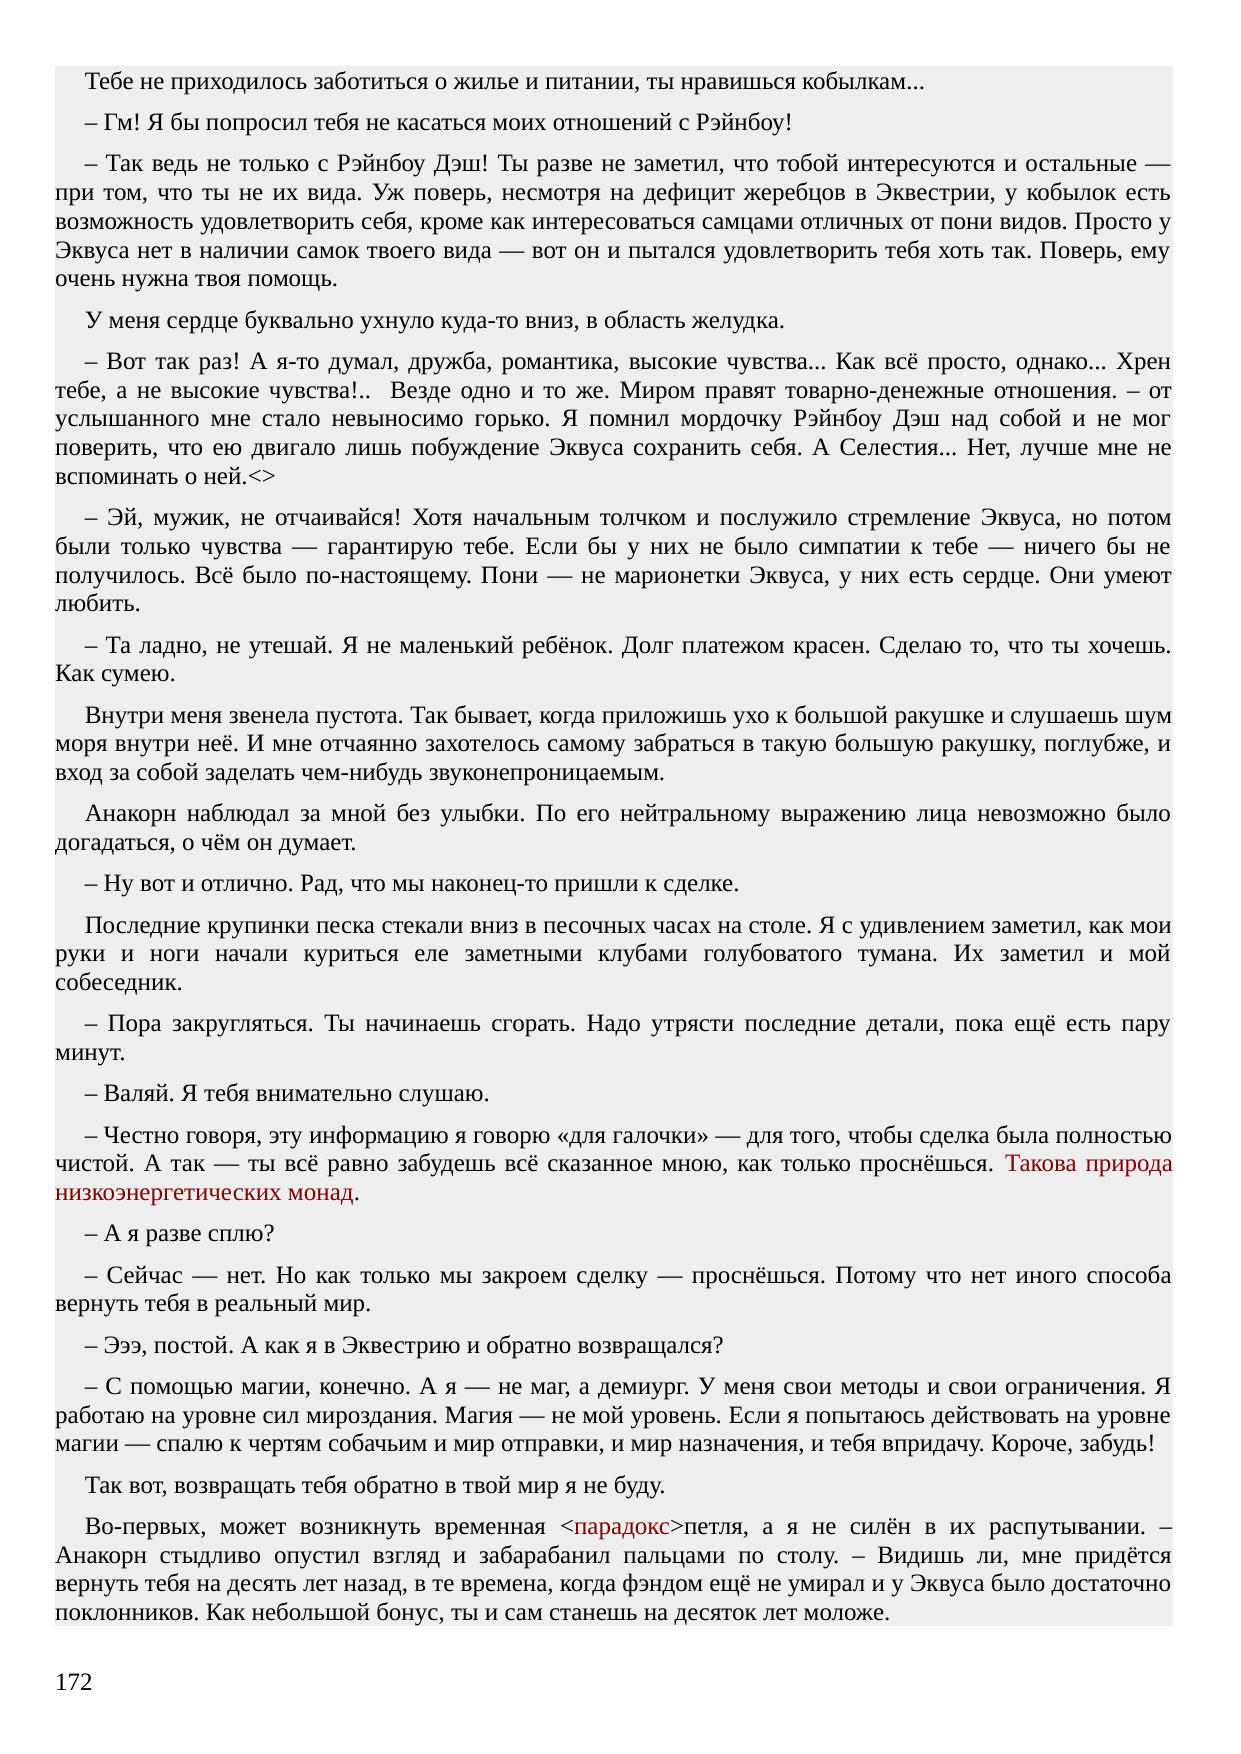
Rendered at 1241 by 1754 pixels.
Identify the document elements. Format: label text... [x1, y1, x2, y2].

text Тебе не приходилось заботиться о жилье и питании, ты нравишься кобылкам... [55, 66, 1173, 95]
text – Эй, мужик, не отчаивайся! Хотя начальным толчком и послужило стремление Эквуса, но потом были только чувства — гарантирую тебе. Если бы у них не было симпатии к тебе — ничего бы не получилось. Всё было по-настоящему. Пони — не марионетки Эквуса, у них есть сердце. Они умеют любить. [55, 502, 1173, 617]
text – С помощью магии, конечно. А я — не маг, а демиург. У меня свои методы и свои ограничения. Я работаю на уровне сил мироздания. Магия — не мой уровень. Если я попытаюсь действовать на уровне магии — спалю к чертям собачьим и мир отправки, и мир назначения, и тебя впридачу. Короче, забудь! [55, 1371, 1173, 1457]
text Последние крупинки песка стекали вниз в песочных часах на столе. Я с удивлением заметил, как мои руки и ноги начали куриться еле заметными клубами голубоватого тумана. Их заметил и мой собеседник. [55, 910, 1173, 996]
text – Гм! Я бы попросил тебя не касаться моих отношений с Рэйнбоу! [55, 107, 1173, 136]
text – Ну вот и отлично. Рад, что мы наконец-то пришли к сделке. [55, 868, 1173, 897]
text – А я разве сплю? [55, 1218, 1173, 1247]
text – Сейчас — нет. Но как только мы закроем сделку — проснёшься. Потому что нет иного способа вернуть тебя в реальный мир. [55, 1260, 1173, 1317]
text – Та ладно, не утешай. Я не маленький ребёнок. Долг платежом красен. Сделаю то, что ты хочешь. Как сумею. [55, 630, 1173, 687]
text – Честно говоря, эту информацию я говорю «для галочки» — для того, чтобы сделка была полностью чистой. А так — ты всё равно забудешь всё сказанное мною, как только проснёшься. Такова природа низкоэнергетических монад. [55, 1120, 1173, 1206]
text – Вот так раз! А я-то думал, дружба, романтика, высокие чувства... Как всё просто, однако... Хрен тебе, а не высокие чувства!.. Везде одно и то же. Миром правят товарно-денежные отношения. – от услышанного мне стало невыносимо горько. Я помнил мордочку Рэйнбоу Дэш над собой и не мог поверить, что ею двигало лишь побуждение Эквуса сохранить себя. А Селестия... Нет, лучше мне не вспоминать о ней.<> [55, 346, 1173, 490]
text Так вот, возвращать тебя обратно в твой мир я не буду. [55, 1470, 1173, 1498]
text Анакорн наблюдал за мной без улыбки. По его нейтральному выражению лица невозможно было догадаться, о чём он думает. [55, 798, 1173, 856]
text – Пора закругляться. Ты начинаешь сгорать. Надо утрясти последние детали, пока ещё есть пару минут. [55, 1008, 1173, 1066]
text Внутри меня звенела пустота. Так бывает, когда приложишь ухо к большой ракушке и слушаешь шум моря внутри неё. И мне отчаянно захотелось самому забраться в такую большую ракушку, поглубже, и вход за собой заделать чем-нибудь звуконепроницаемым. [55, 700, 1173, 786]
text – Валяй. Я тебя внимательно слушаю. [55, 1078, 1173, 1107]
text У меня сердце буквально ухнуло куда-то вниз, в область желудка. [55, 305, 1173, 333]
text – Так ведь не только с Рэйнбоу Дэш! Ты разве не заметил, что тобой интересуются и остальные — при том, что ты не их вида. Уж поверь, несмотря на дефицит жеребцов в Эквестрии, у кобылок есть возможность удовлетворить себя, кроме как интересоваться самцами отличных от пони видов. Просто у Эквуса нет в наличии самок твоего вида — вот он и пытался удовлетворить тебя хоть так. Поверь, ему очень нужна твоя помощь. [55, 148, 1173, 292]
text Во-первых, может возникнуть временная <парадокс>петля, а я не силён в их распутывании. – Анакорн стыдливо опустил взгляд и забарабанил пальцами по столу. – Видишь ли, мне придётся вернуть тебя на десять лет назад, в те времена, когда фэндом ещё не умирал и у Эквуса было достаточно поклонников. Как небольшой бонус, ты и сам станешь на десяток лет моложе. [55, 1511, 1173, 1626]
text – Эээ, постой. А как я в Эквестрию и обратно возвращался? [55, 1330, 1173, 1358]
